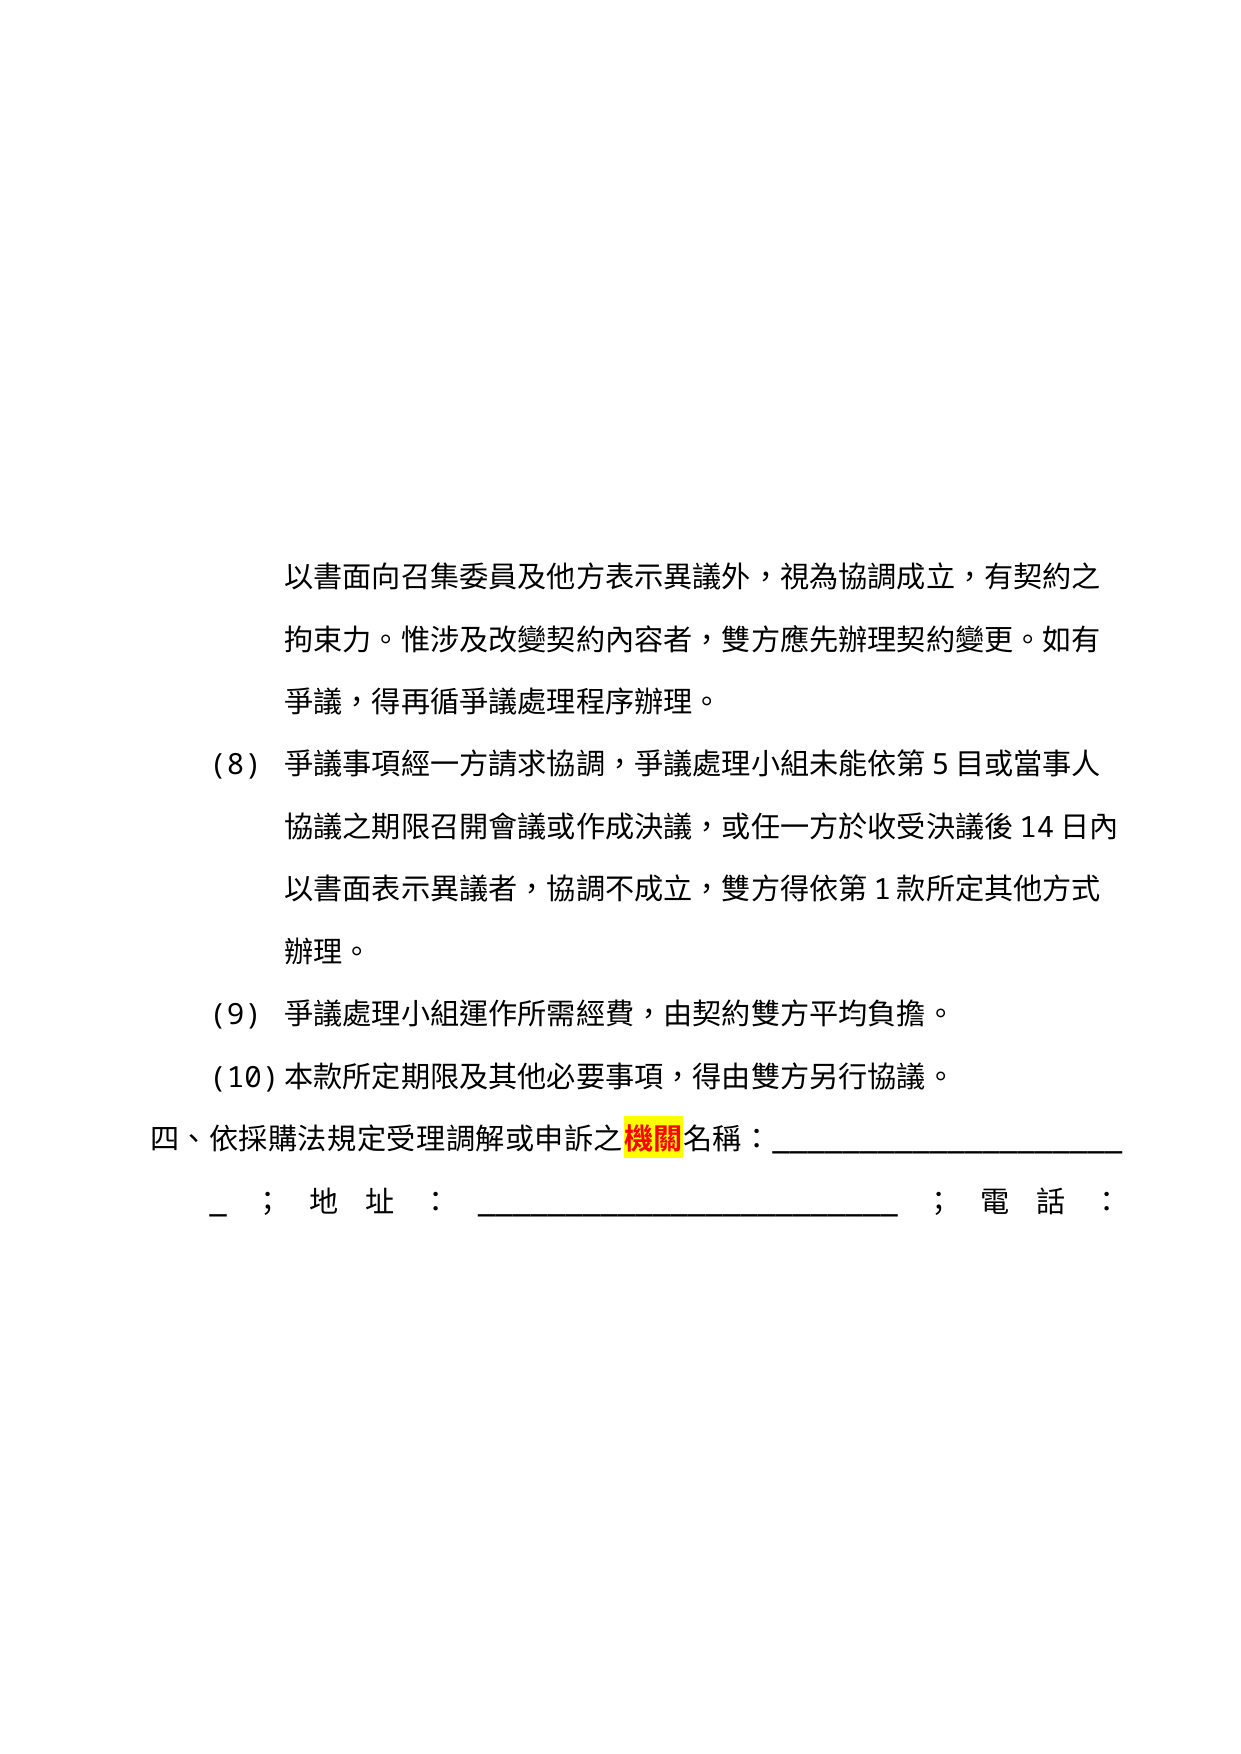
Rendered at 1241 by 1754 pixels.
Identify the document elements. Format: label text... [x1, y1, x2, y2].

list 爭議處理小組運作所需經費，由契約雙方平均負擔。 [209, 971, 1122, 1033]
list 爭議事項經一方請求協調，爭議處理小組未能依第5目或當事人協議之期限召開會議或作成決議，或任一方於收受決議後14日內以書面表示異議者，協調不成立，雙方得依第1款所定其他方式辦理。 [209, 721, 1122, 971]
list 以書面向召集委員及他方表示異議外，視為協調成立，有契約之拘束力。惟涉及改變契約內容者，雙方應先辦理契約變更。如有爭議，得再循爭議處理程序辦理。 [209, 533, 1122, 721]
text 四、依採購法規定受理調解或申訴之機關名稱：_____________________；地址：________________________；電話： [150, 1096, 1122, 1221]
list 本款所定期限及其他必要事項，得由雙方另行協議。 [209, 1033, 1122, 1096]
